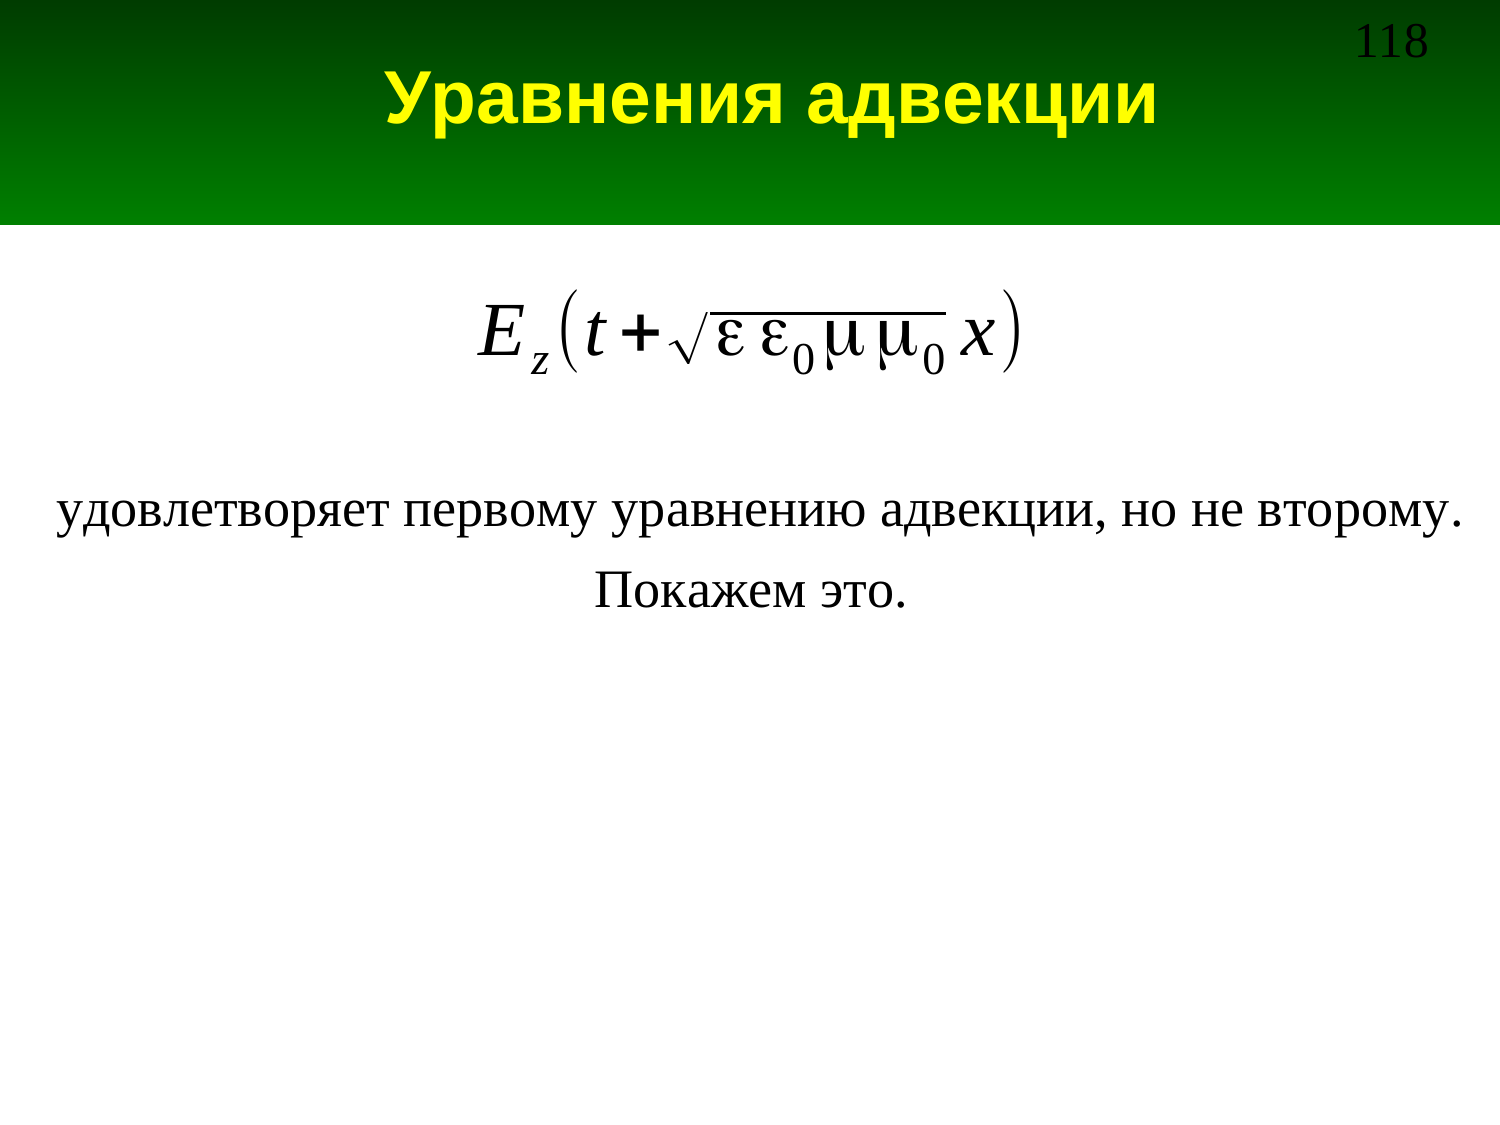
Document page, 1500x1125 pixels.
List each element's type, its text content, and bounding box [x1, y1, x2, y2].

chart [454, 283, 1046, 383]
title Уравнения адвекции [123, 0, 1399, 192]
text_box удовлетворяет первому уравнению адвекции, но не второму. [41, 464, 1465, 545]
text_box Покажем это. [579, 546, 921, 626]
